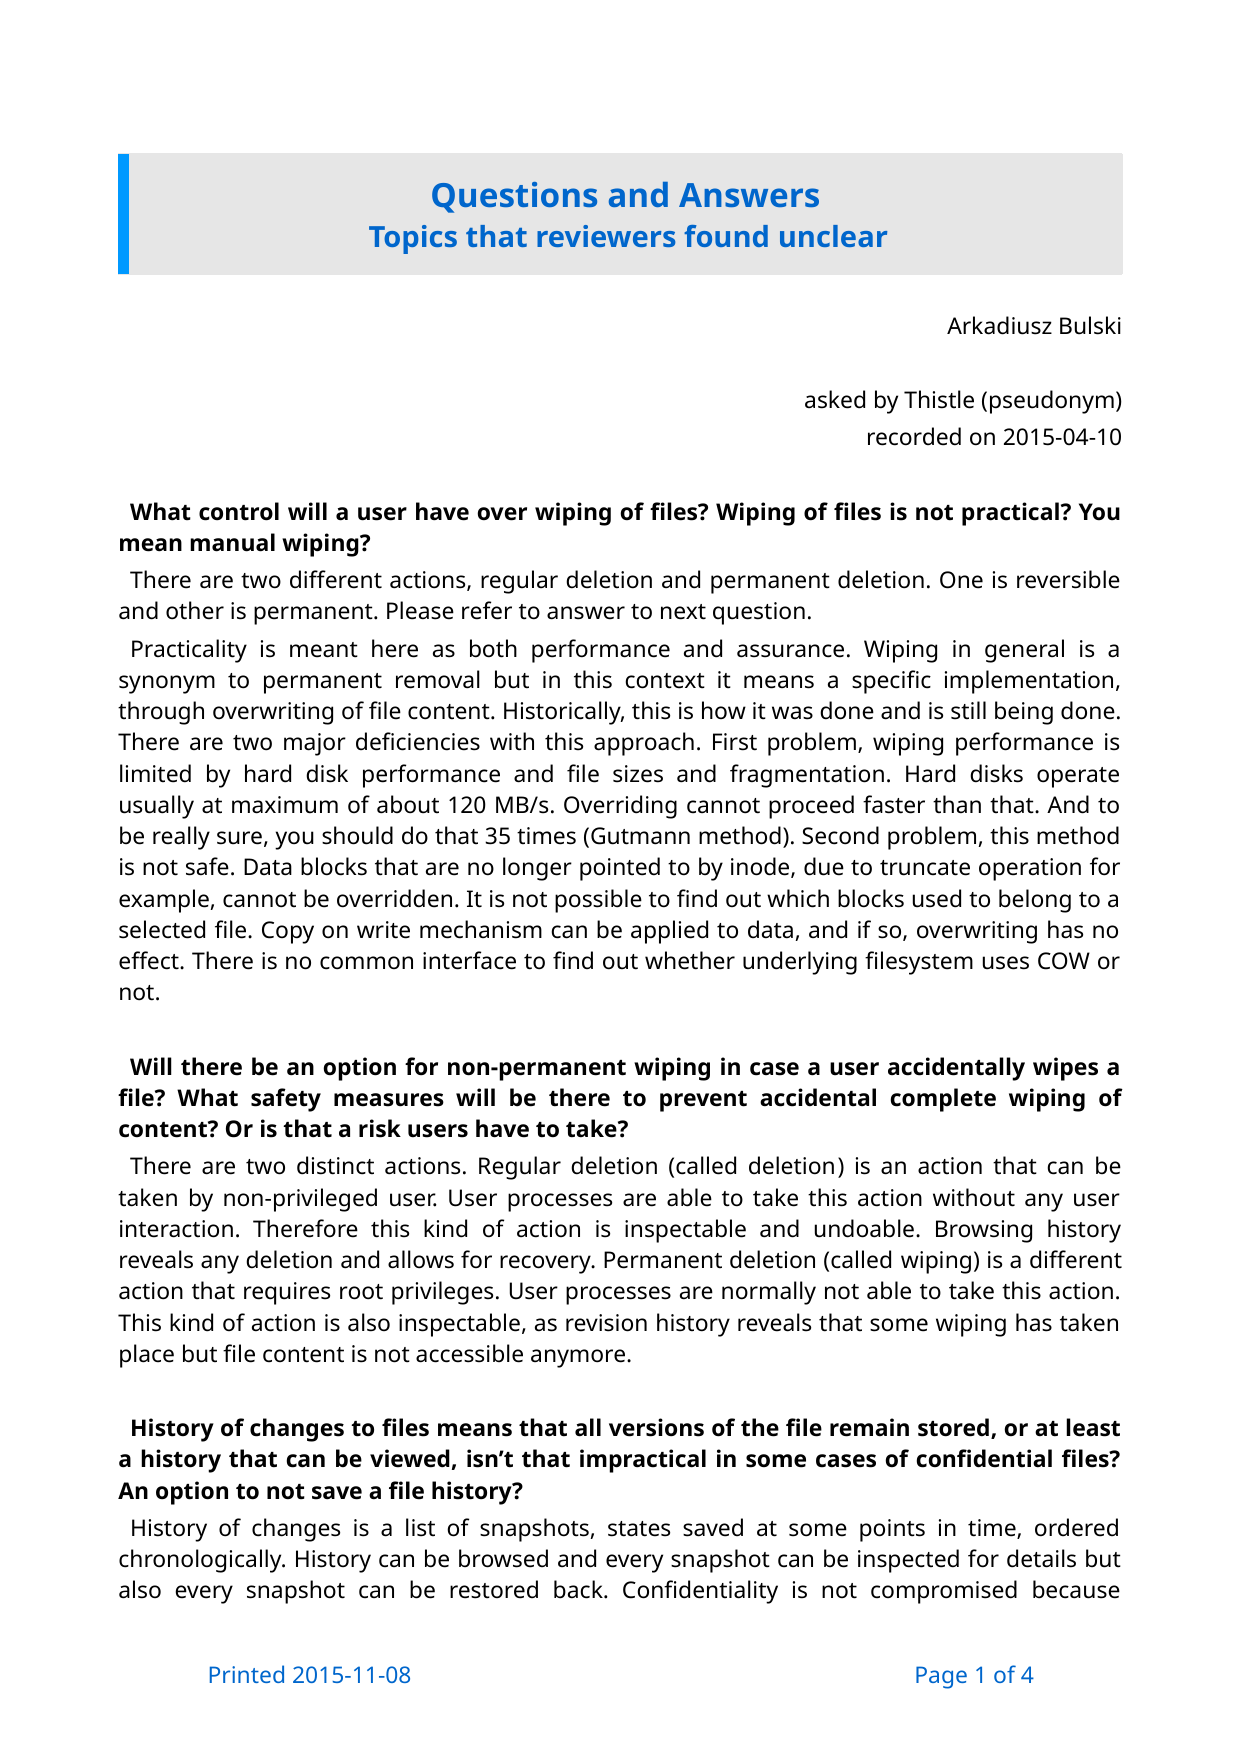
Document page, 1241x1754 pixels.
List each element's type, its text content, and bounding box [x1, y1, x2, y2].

text There are two different actions, regular deletion and permanent deletion. One is reversible and other is permanent. Please refer to answer to next question. [118, 564, 1122, 627]
title Questions and Answers Topics that reviewers found unclear [129, 155, 1122, 274]
text Arkadiusz Bulski [118, 310, 1122, 341]
text History of changes is a list of snapshots, states saved at some points in time, ordered chronologically. History can be browsed and every snapshot can be inspected for details but also every snapshot can be restored back. Confidentiality is not compromised because [118, 1512, 1122, 1606]
text Will there be an option for non-permanent wiping in case a user accidentally wipes a file? What safety measures will be there to prevent accidental complete wiping of content? Or is that a risk users have to take? [118, 1051, 1122, 1144]
text recorded on 2015-04-10 [118, 421, 1122, 452]
text History of changes to files means that all versions of the file remain stored, or at least a history that can be viewed, isn’t that impractical in some cases of confidential files? An option to not save a file history? [118, 1412, 1122, 1506]
text What control will a user have over wiping of files? Wiping of files is not practical? You mean manual wiping? [118, 496, 1122, 558]
text Practicality is meant here as both performance and assurance. Wiping in general is a synonym to permanent removal but in this context it means a specific implementation, through overwriting of file content. Historically, this is how it was done and is still being done. There are two major deficiencies with this approach. First problem, wiping performance is limited by hard disk performance and file sizes and fragmentation. Hard disks operate usually at maximum of about 120 MB/s. Overriding cannot proceed faster than that. And to be really sure, you should do that 35 times (Gutmann method). Second problem, this method is not safe. Data blocks that are no longer pointed to by inode, due to truncate operation for example, cannot be overridden. It is not possible to find out which blocks used to belong to a selected file. Copy on write mechanism can be applied to data, and if so, overwriting has no effect. There is no common interface to find out whether underlying filesystem uses COW or not. [118, 632, 1122, 1007]
text There are two distinct actions. Regular deletion (called deletion) is an action that can be taken by non-privileged user. User processes are able to take this action without any user interaction. Therefore this kind of action is inspectable and undoable. Browsing history reveals any deletion and allows for recovery. Permanent deletion (called wiping) is a different action that requires root privileges. User processes are normally not able to take this action. This kind of action is also inspectable, as revision history reveals that some wiping has taken place but file content is not accessible anymore. [118, 1150, 1122, 1369]
text asked by Thistle (pseudonym) [118, 384, 1122, 415]
